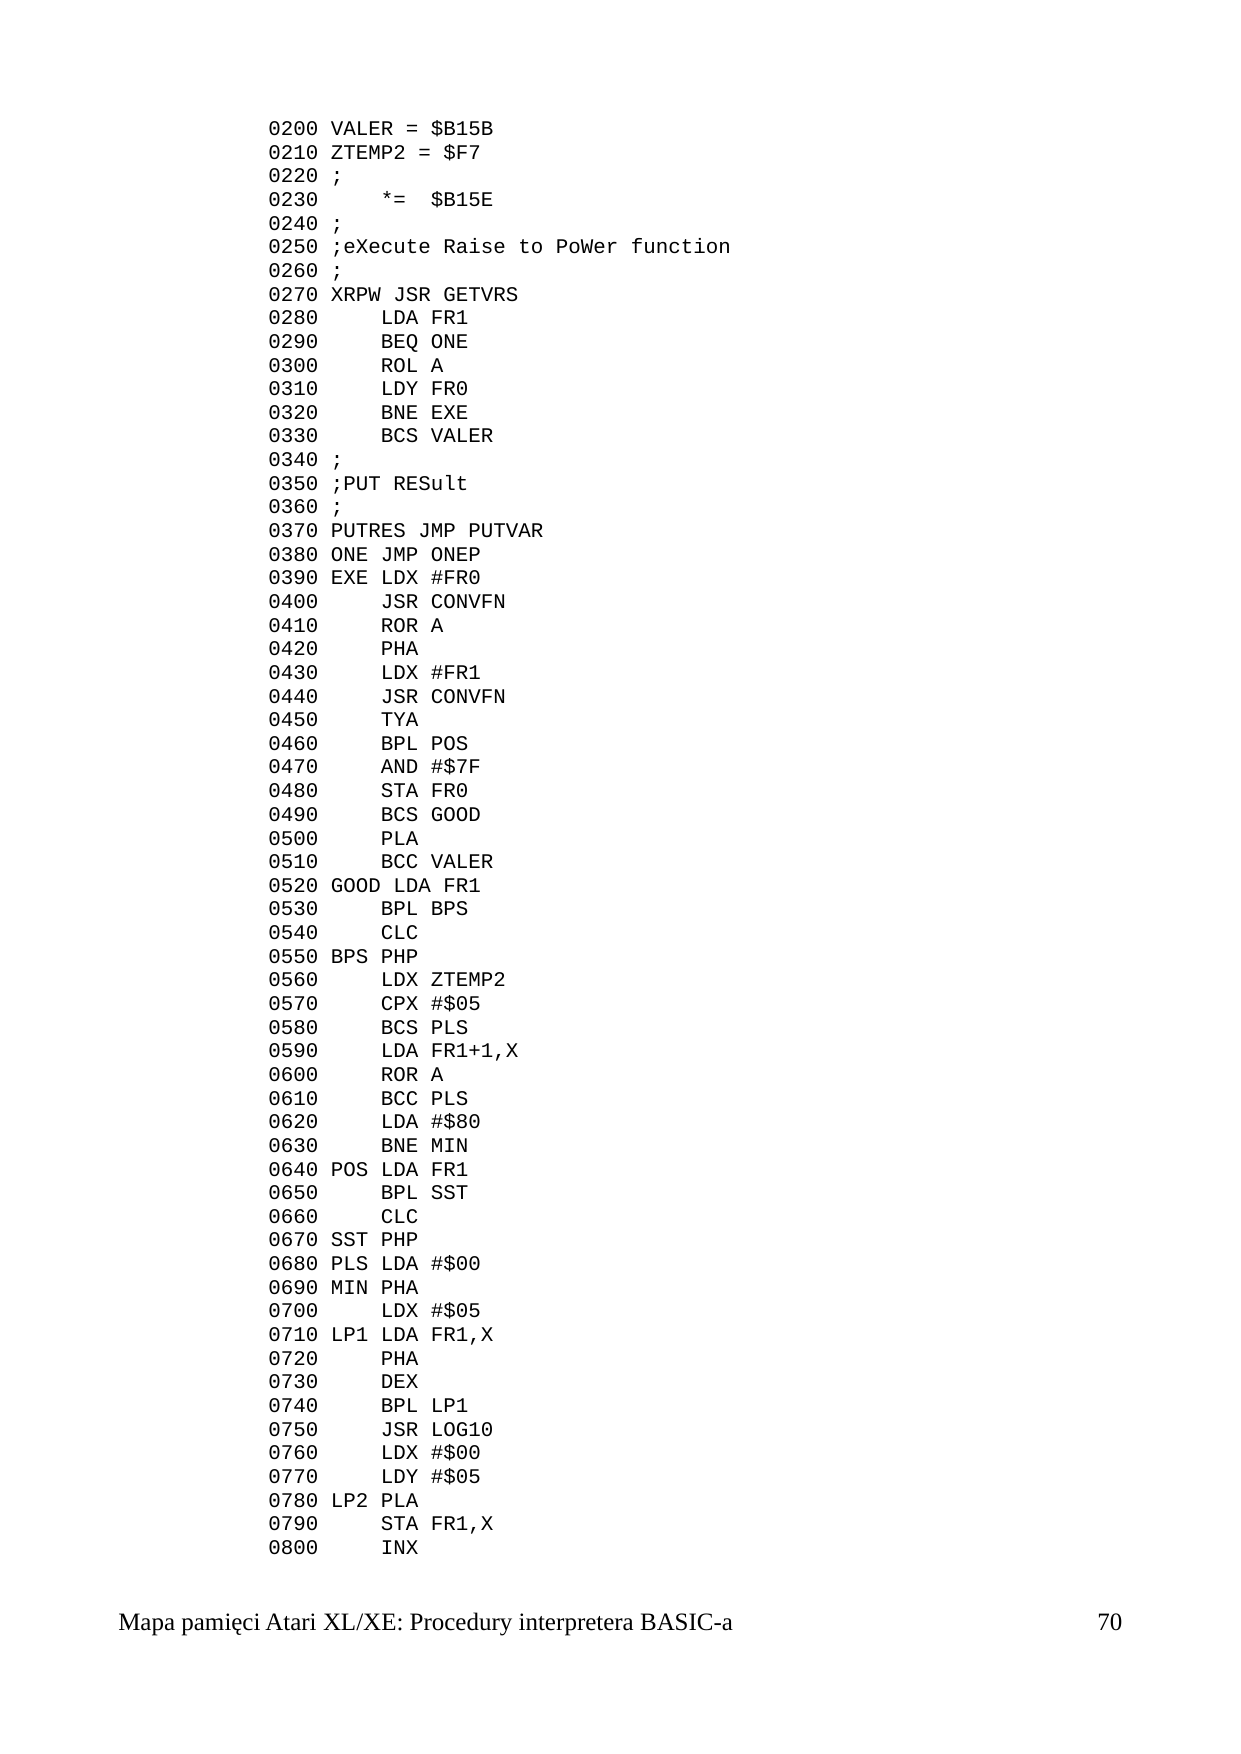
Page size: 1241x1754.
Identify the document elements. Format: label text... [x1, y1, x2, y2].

text 0670 SST PHP [118, 1229, 1122, 1253]
text 0380 ONE JMP ONEP [118, 544, 1122, 567]
text 0510 BCC VALER [118, 851, 1122, 875]
text 0490 BCS GOOD [118, 804, 1122, 827]
text 0250 ;eXecute Raise to PoWer function [118, 236, 1122, 260]
text 0730 DEX [118, 1371, 1122, 1395]
text 0270 XRPW JSR GETVRS [118, 284, 1122, 307]
text 0420 PHA [118, 638, 1122, 662]
text 0240 ; [118, 213, 1122, 236]
text 0340 ; [118, 449, 1122, 473]
text 0210 ZTEMP2 = $F7 [118, 142, 1122, 165]
text 0580 BCS PLS [118, 1017, 1122, 1040]
text 0410 ROR A [118, 615, 1122, 638]
text 0700 LDX #$05 [118, 1300, 1122, 1324]
text 0630 BNE MIN [118, 1135, 1122, 1158]
text 0710 LP1 LDA FR1,X [118, 1324, 1122, 1348]
text 0290 BEQ ONE [118, 331, 1122, 354]
text 0440 JSR CONVFN [118, 686, 1122, 709]
text 0690 MIN PHA [118, 1277, 1122, 1300]
text 0540 CLC [118, 922, 1122, 946]
text 0320 BNE EXE [118, 402, 1122, 426]
text 0740 BPL LP1 [118, 1395, 1122, 1419]
text 0260 ; [118, 260, 1122, 284]
text 0400 JSR CONVFN [118, 591, 1122, 615]
text 0230 *= $B15E [118, 189, 1122, 213]
text 0430 LDX #FR1 [118, 662, 1122, 686]
text 0360 ; [118, 496, 1122, 520]
text 0720 PHA [118, 1348, 1122, 1371]
text 0450 TYA [118, 709, 1122, 733]
text 0760 LDX #$00 [118, 1442, 1122, 1466]
text 0500 PLA [118, 827, 1122, 851]
text 0530 BPL BPS [118, 898, 1122, 922]
text 0550 BPS PHP [118, 946, 1122, 969]
text 0800 INX [118, 1537, 1122, 1561]
text 0790 STA FR1,X [118, 1513, 1122, 1537]
text 0620 LDA #$80 [118, 1111, 1122, 1135]
text 0310 LDY FR0 [118, 378, 1122, 402]
text 0680 PLS LDA #$00 [118, 1253, 1122, 1277]
text 0750 JSR LOG10 [118, 1419, 1122, 1442]
text 0660 CLC [118, 1206, 1122, 1229]
text 0350 ;PUT RESult [118, 473, 1122, 496]
text 0600 ROR A [118, 1064, 1122, 1088]
text 0330 BCS VALER [118, 426, 1122, 449]
text 0390 EXE LDX #FR0 [118, 567, 1122, 591]
text 0460 BPL POS [118, 733, 1122, 757]
text 0590 LDA FR1+1,X [118, 1040, 1122, 1064]
text 0570 CPX #$05 [118, 993, 1122, 1017]
text 0370 PUTRES JMP PUTVAR [118, 520, 1122, 544]
text 0300 ROL A [118, 354, 1122, 378]
text 0650 BPL SST [118, 1182, 1122, 1206]
text 0780 LP2 PLA [118, 1489, 1122, 1513]
text 0470 AND #$7F [118, 757, 1122, 780]
text 0560 LDX ZTEMP2 [118, 969, 1122, 993]
text 0520 GOOD LDA FR1 [118, 875, 1122, 898]
text 0200 VALER = $B15B [118, 118, 1122, 142]
text 0220 ; [118, 165, 1122, 189]
text 0610 BCC PLS [118, 1088, 1122, 1111]
text 0280 LDA FR1 [118, 307, 1122, 331]
text 0770 LDY #$05 [118, 1466, 1122, 1489]
text 0640 POS LDA FR1 [118, 1158, 1122, 1182]
text 0480 STA FR0 [118, 780, 1122, 804]
